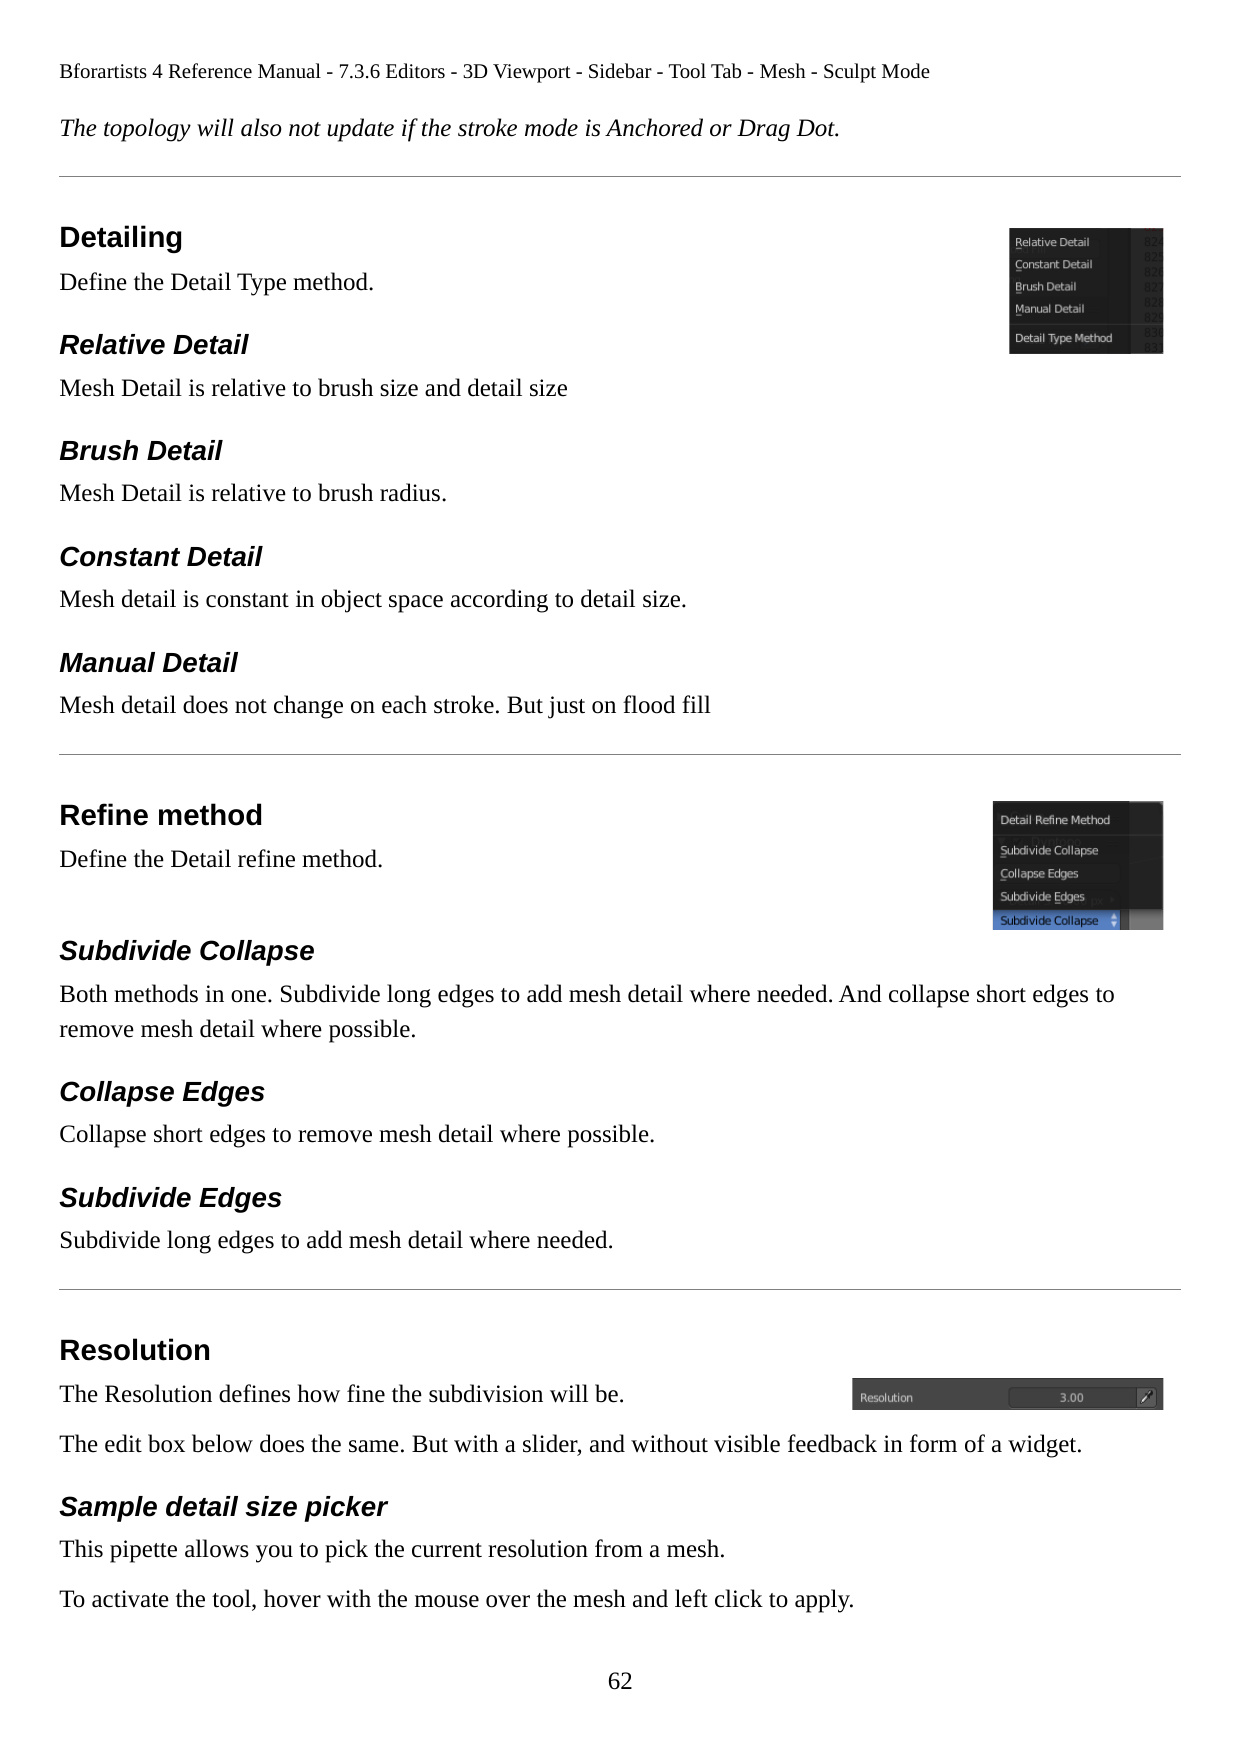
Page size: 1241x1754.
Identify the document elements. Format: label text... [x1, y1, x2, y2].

subtitle Relative Detail [59, 328, 1181, 360]
subtitle Constant Detail [59, 540, 1181, 572]
picture [852, 1378, 1164, 1410]
text Mesh Detail is relative to brush radius. [59, 478, 1181, 507]
text The edit box below does the same. But with a slider, and without visible feedback in form of a widget. [59, 1429, 1181, 1457]
text Collapse short edges to remove mesh detail where possible. [59, 1119, 1181, 1148]
text Define the Detail Type method. [59, 267, 1009, 295]
text The topology will also not update if the stroke mode is Anchored or Drag Dot. [59, 113, 1181, 141]
text Define the Detail refine method. [59, 844, 992, 873]
text Subdivide long edges to add mesh detail where needed. [59, 1226, 1181, 1254]
subtitle Sample detail size picker [59, 1490, 1181, 1522]
text Mesh detail is constant in object space according to detail size. [59, 584, 1181, 613]
subtitle Brush Detail [59, 434, 1181, 466]
picture [992, 801, 1164, 930]
text The Resolution defines how fine the subdivision will be. [59, 1379, 852, 1408]
picture [1009, 228, 1164, 354]
subtitle Collapse Edges [59, 1075, 1181, 1107]
subtitle Subdivide Edges [59, 1181, 1181, 1213]
subtitle Detailing [59, 220, 1181, 254]
text Both methods in one. Subdivide long edges to add mesh detail where needed. And collapse short edges to remove mesh detail where possible. [59, 979, 1181, 1042]
text This pipette allows you to pick the current resolution from a mesh. [59, 1534, 1181, 1563]
subtitle Refine method [59, 798, 1181, 832]
subtitle Manual Detail [59, 646, 1181, 678]
subtitle Resolution [0, 1333, 1181, 1367]
text Mesh Detail is relative to brush size and detail size [59, 373, 1181, 401]
text To activate the tool, hover with the mouse over the mesh and left click to apply. [59, 1584, 1181, 1612]
text Mesh detail does not change on each stroke. But just on flood fill [59, 690, 1181, 719]
subtitle Subdivide Collapse [59, 935, 1181, 967]
